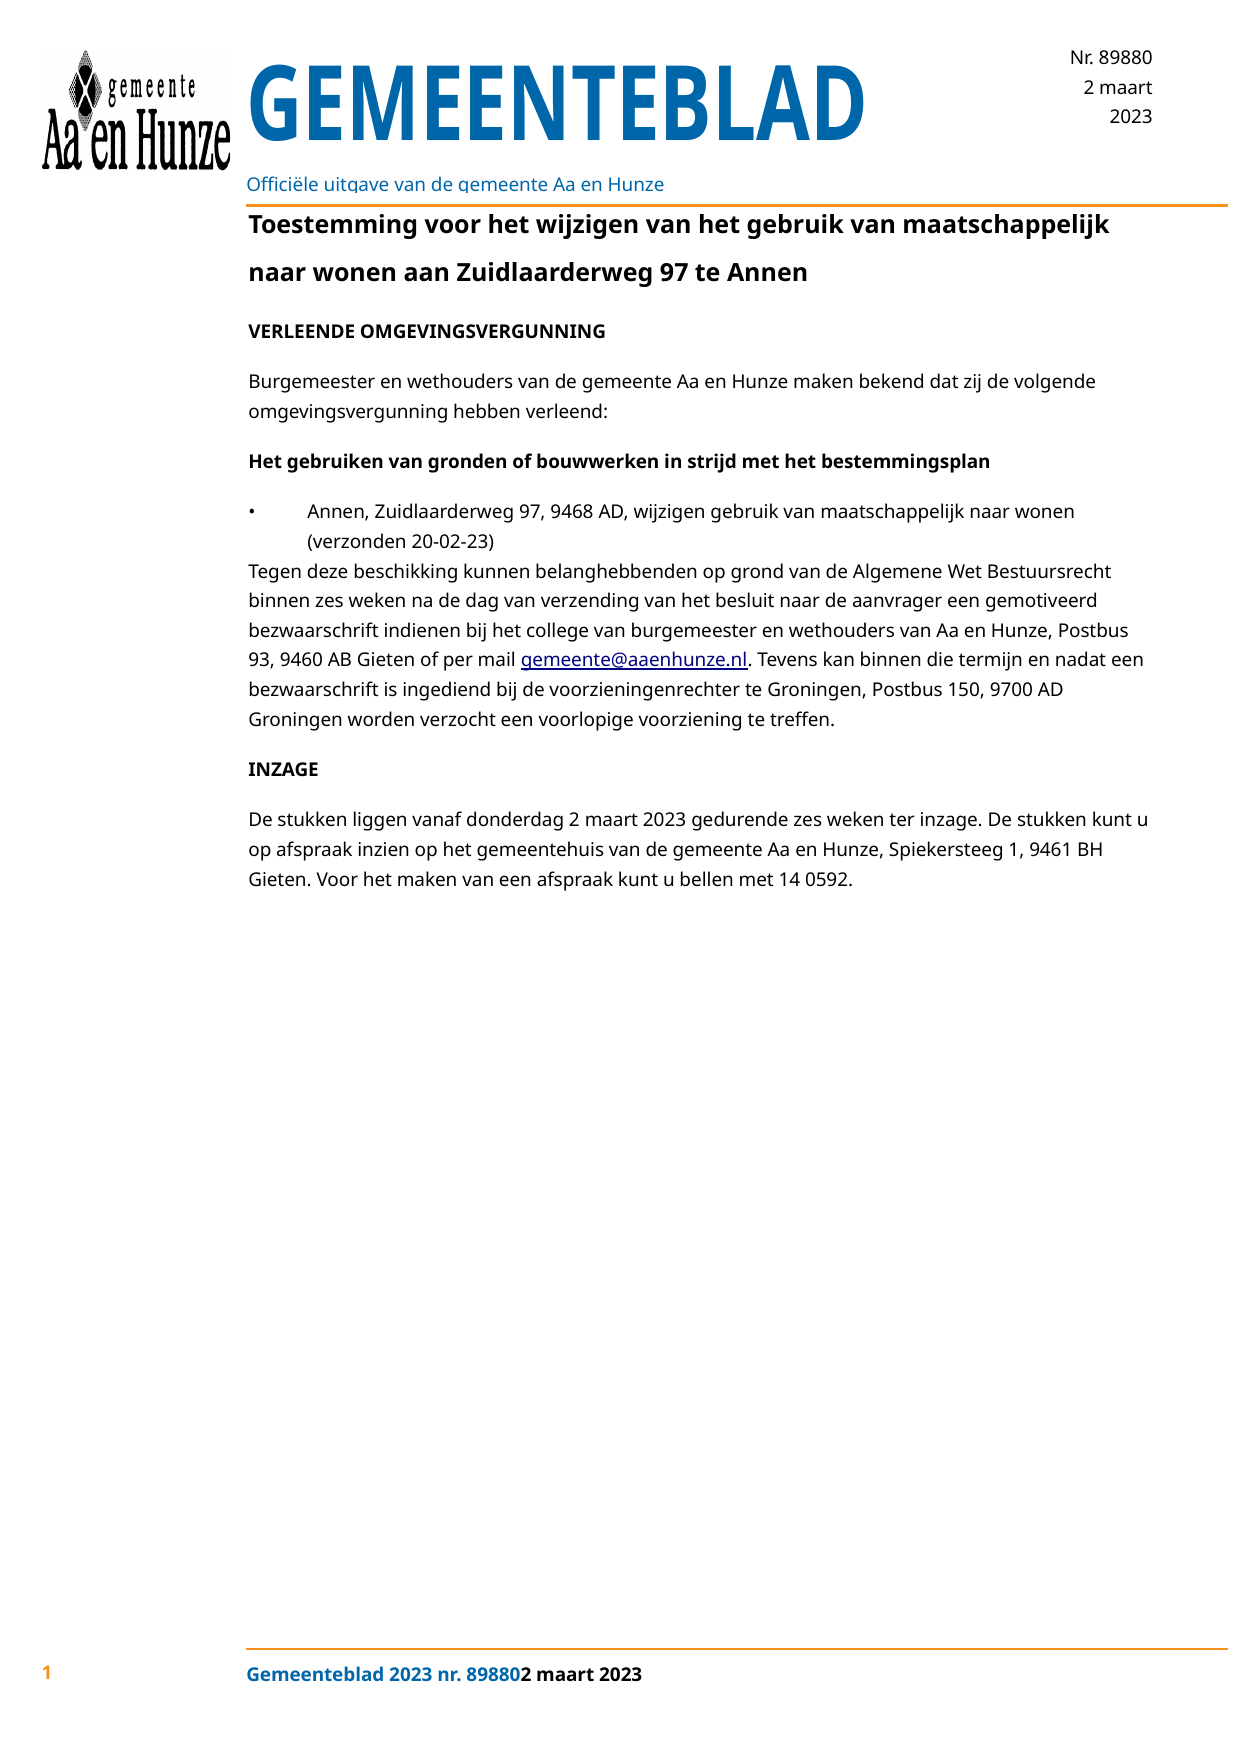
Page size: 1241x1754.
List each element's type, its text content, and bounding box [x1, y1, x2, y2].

text Tegen deze beschikking kunnen belanghebbenden op grond van de Algemene Wet Bestuursrecht binnen zes weken na de dag van verzending van het besluit naar de aanvrager een gemotiveerd bezwaarschrift indienen bij het college van burgemeester en wethouders van Aa en Hunze, Postbus 93, 9460 AB Gieten of per mail gemeente@aaenhunze.nl. Tevens kan binnen die termijn en nadat een bezwaarschrift is ingediend bij de voorzieningenrechter te Groningen, Postbus 150, 9700 AD Groningen worden verzocht een voorlopige voorziening te treffen. [248, 558, 1152, 732]
text Toestemming voor het wijzigen van het gebruik van maatschappelijk naar wonen aan Zuidlaarderweg 97 te Annen [248, 207, 1152, 288]
text Het gebruiken van gronden of bouwwerken in strijd met het bestemmingsplan [248, 448, 1152, 474]
list Annen, Zuidlaarderweg 97, 9468 AD, wijzigen gebruik van maatschappelijk naar wonen (verzonden 20-02-23) [248, 499, 1152, 554]
text Burgemeester en wethouders van de gemeente Aa en Hunze maken bekend dat zij de volgende omgevingsvergunning hebben verleend: [248, 368, 1152, 424]
text VERLEENDE OMGEVINGSVERGUNNING [248, 318, 1152, 344]
text INZAGE [248, 756, 1152, 782]
picture [41, 47, 231, 172]
text De stukken liggen vanaf donderdag 2 maart 2023 gedurende zes weken ter inzage. De stukken kunt u op afspraak inzien op het gemeentehuis van de gemeente Aa en Hunze, Spiekersteeg 1, 9461 BH Gieten. Voor het maken van een afspraak kunt u bellen met 14 0592. [248, 807, 1152, 892]
